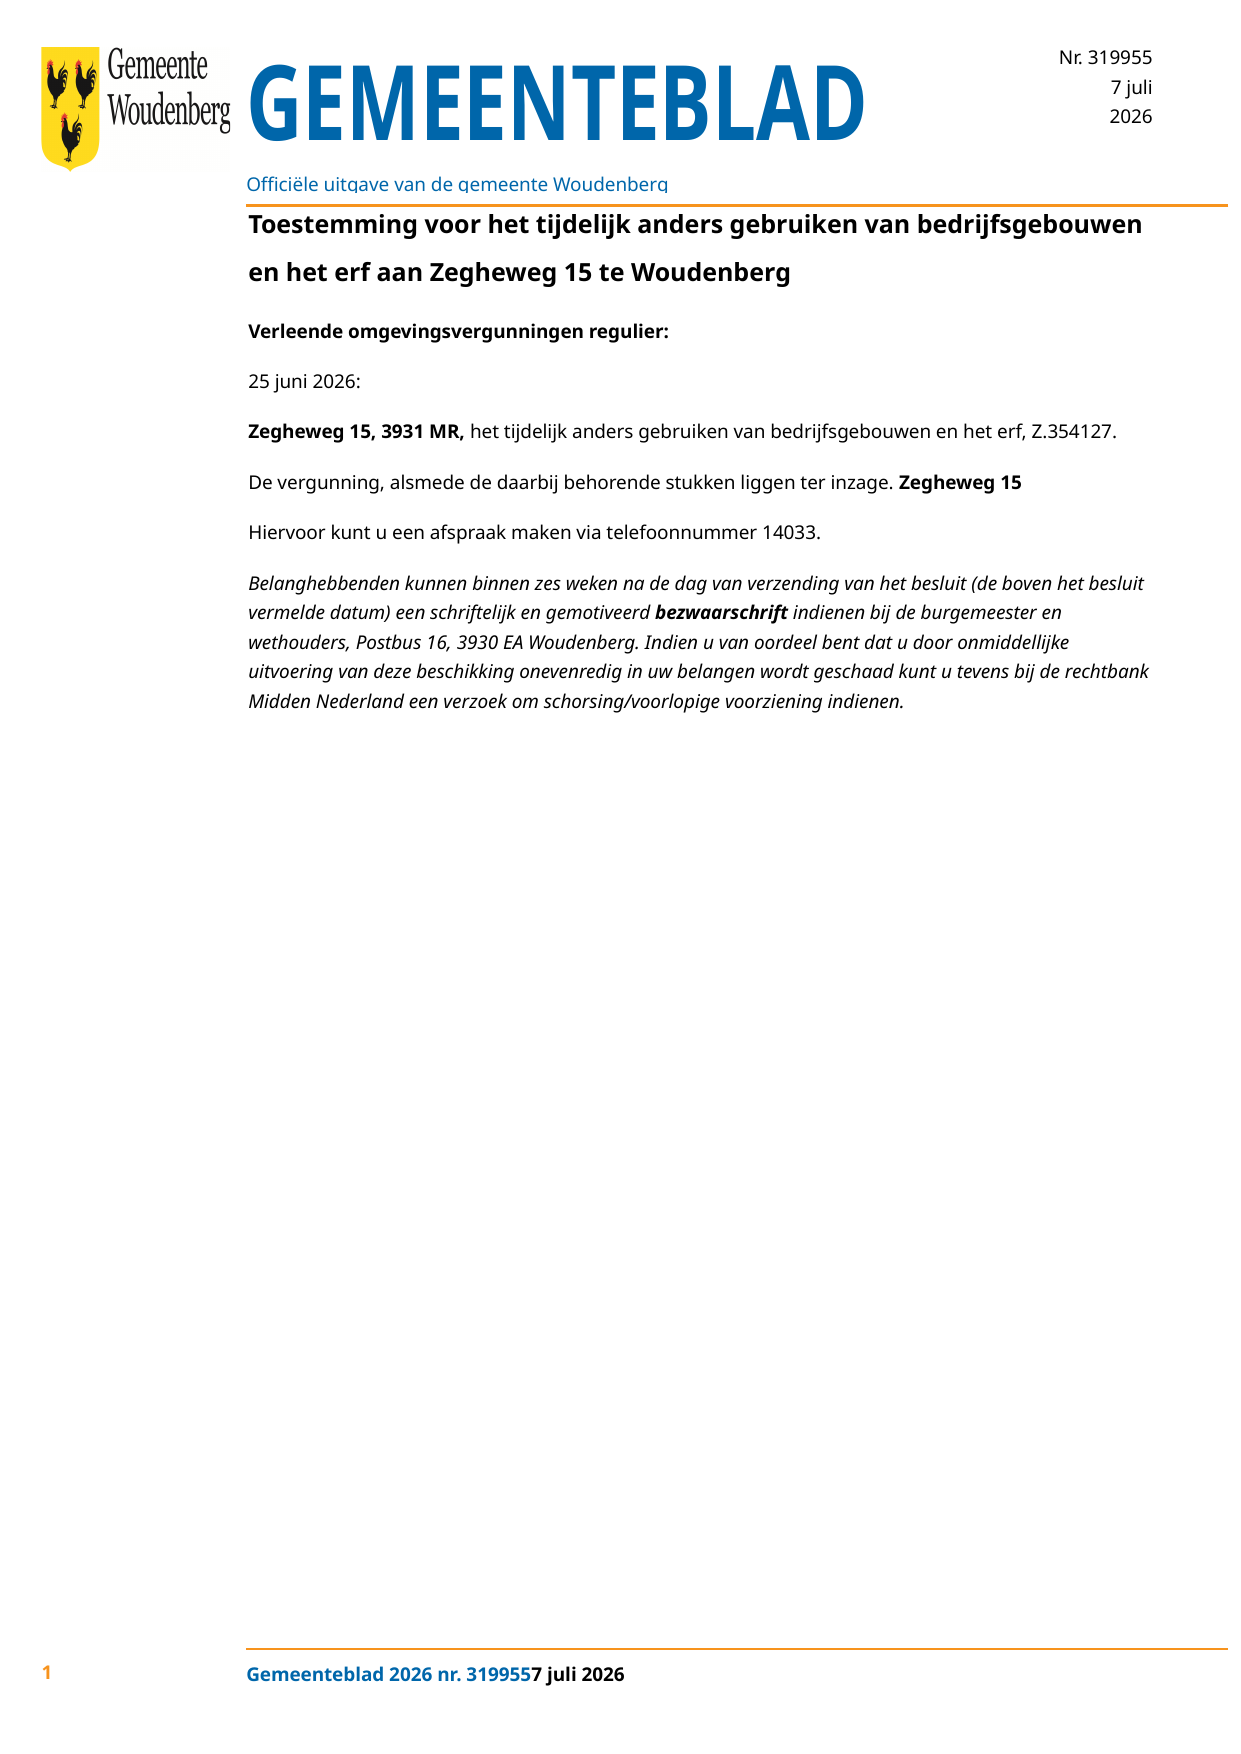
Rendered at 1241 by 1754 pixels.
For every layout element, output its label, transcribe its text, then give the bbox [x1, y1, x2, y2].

text 25 juni 2026: [248, 368, 1152, 394]
text Belanghebbenden kunnen binnen zes weken na de dag van verzending van het besluit (de boven het besluit vermelde datum) een schriftelijk en gemotiveerd bezwaarschrift indienen bij de burgemeester en wethouders, Postbus 16, 3930 EA Woudenberg. Indien u van oordeel bent dat u door onmiddellijke uitvoering van deze beschikking onevenredig in uw belangen wordt geschaad kunt u tevens bij de rechtbank Midden Nederland een verzoek om schorsing/voorlopige voorziening indienen. [248, 570, 1152, 714]
text Hiervoor kunt u een afspraak maken via telefoonnummer 14033. [248, 519, 1152, 545]
text De vergunning, alsmede de daarbij behorende stukken liggen ter inzage. Zegheweg 15 [248, 469, 1152, 495]
picture [41, 47, 231, 172]
text Verleende omgevingsvergunningen regulier: [248, 318, 1152, 344]
text Zegheweg 15, 3931 MR, het tijdelijk anders gebruiken van bedrijfsgebouwen en het erf, Z.354127. [248, 419, 1152, 444]
text Toestemming voor het tijdelijk anders gebruiken van bedrijfsgebouwen en het erf aan Zegheweg 15 te Woudenberg [248, 207, 1152, 288]
